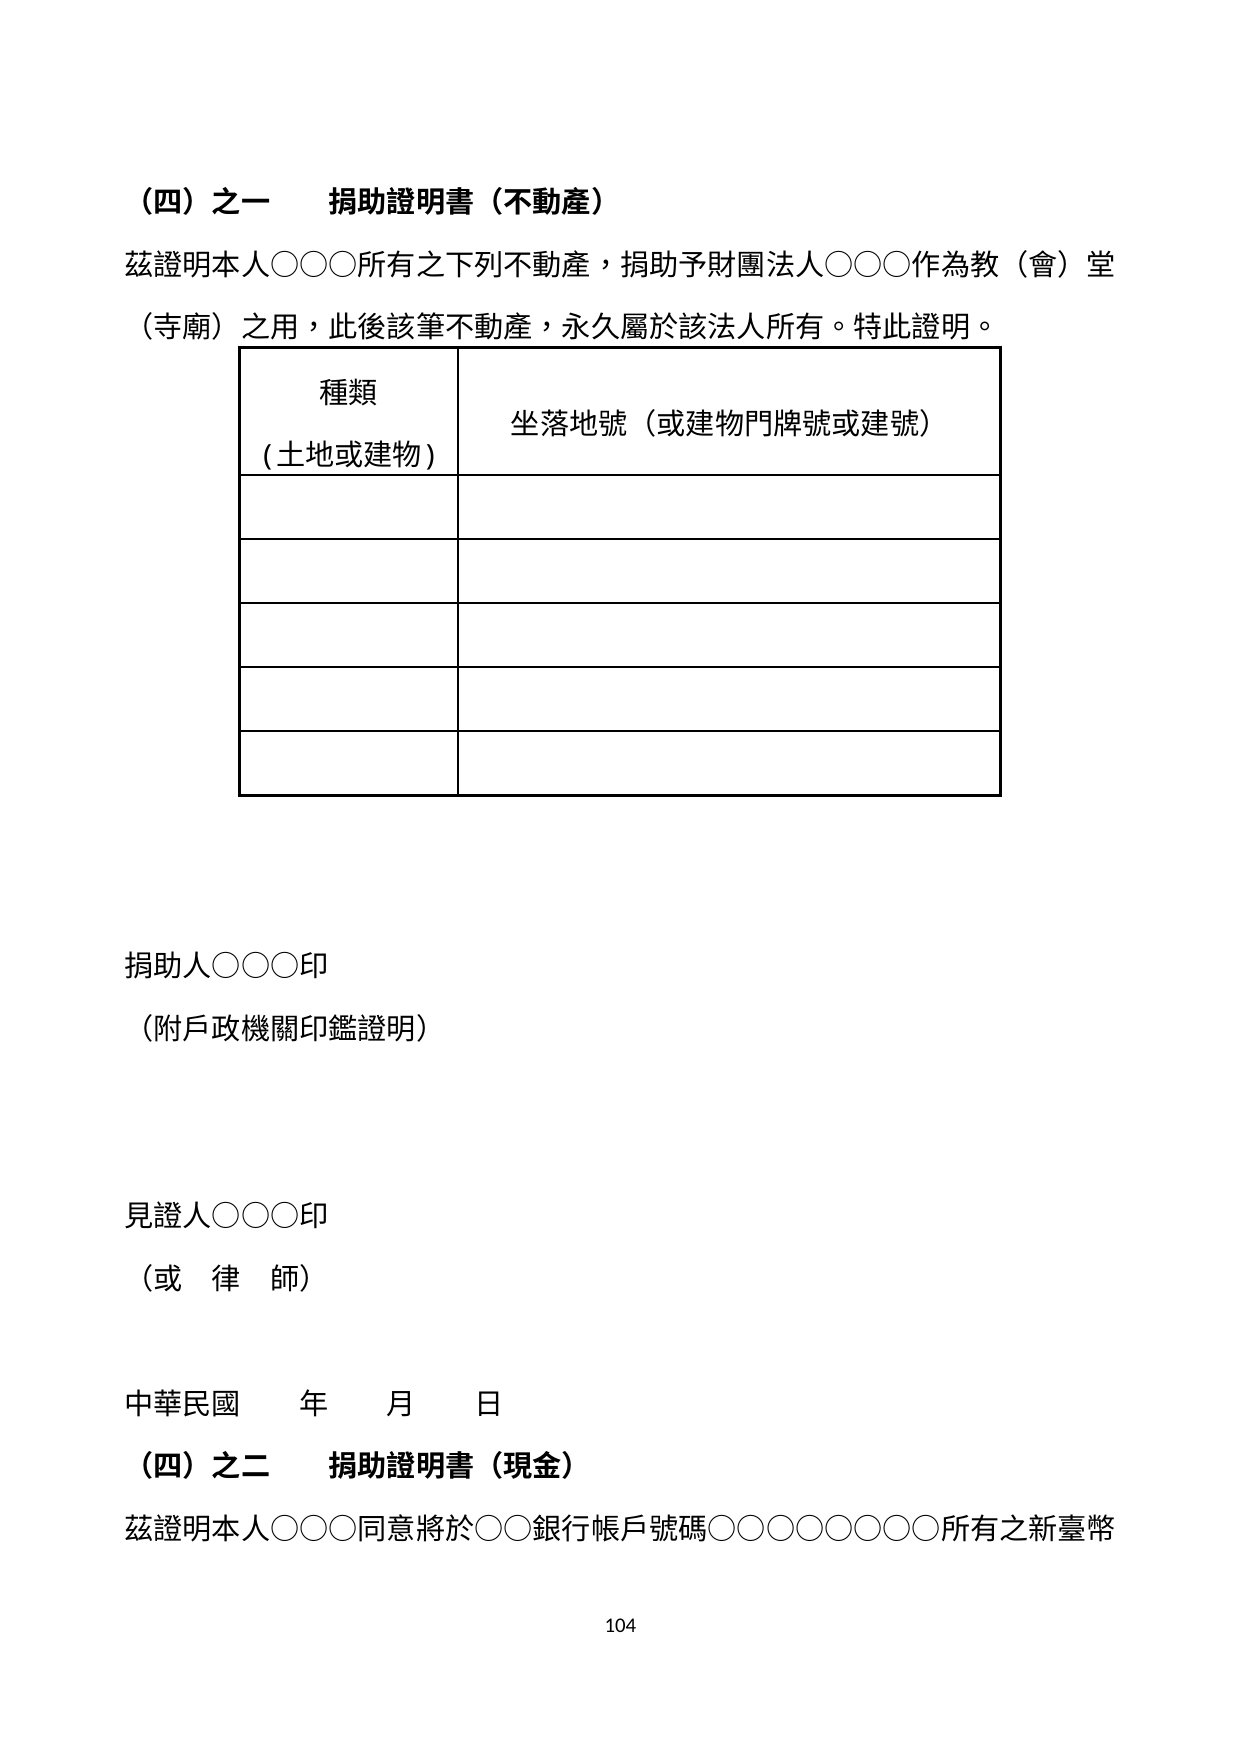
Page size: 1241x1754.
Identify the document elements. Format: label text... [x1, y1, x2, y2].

table_cell [241, 732, 457, 794]
table_cell [241, 540, 457, 602]
text （四）之二 捐助證明書（現金） [124, 1422, 1116, 1485]
table_cell [241, 604, 457, 666]
text （附戶政機關印鑑證明） [124, 985, 1116, 1047]
text 茲證明本人○○○同意將於○○銀行帳戶號碼○○○○○○○○所有之新臺幣 [124, 1485, 1116, 1547]
text （四）之一 捐助證明書（不動產） [124, 158, 1116, 221]
table_header 種類 (土地或建物) [241, 349, 457, 474]
text 捐助人○○○印 [124, 922, 1116, 985]
table_cell [241, 476, 457, 538]
table_header 坐落地號（或建物門牌號或建號） [459, 349, 999, 474]
text （或 律 師） [124, 1235, 1116, 1297]
table_cell [459, 732, 999, 794]
table_cell [459, 476, 999, 538]
text 見證人○○○印 [124, 1172, 1116, 1235]
table_cell [459, 540, 999, 602]
table_cell [459, 668, 999, 730]
text 茲證明本人○○○所有之下列不動產，捐助予財團法人○○○作為教（會）堂（寺廟）之用，此後該筆不動產，永久屬於該法人所有。特此證明。 [124, 221, 1116, 346]
table_cell [459, 604, 999, 666]
table_cell [241, 668, 457, 730]
text 中華民國 年 月 日 [124, 1360, 1116, 1422]
